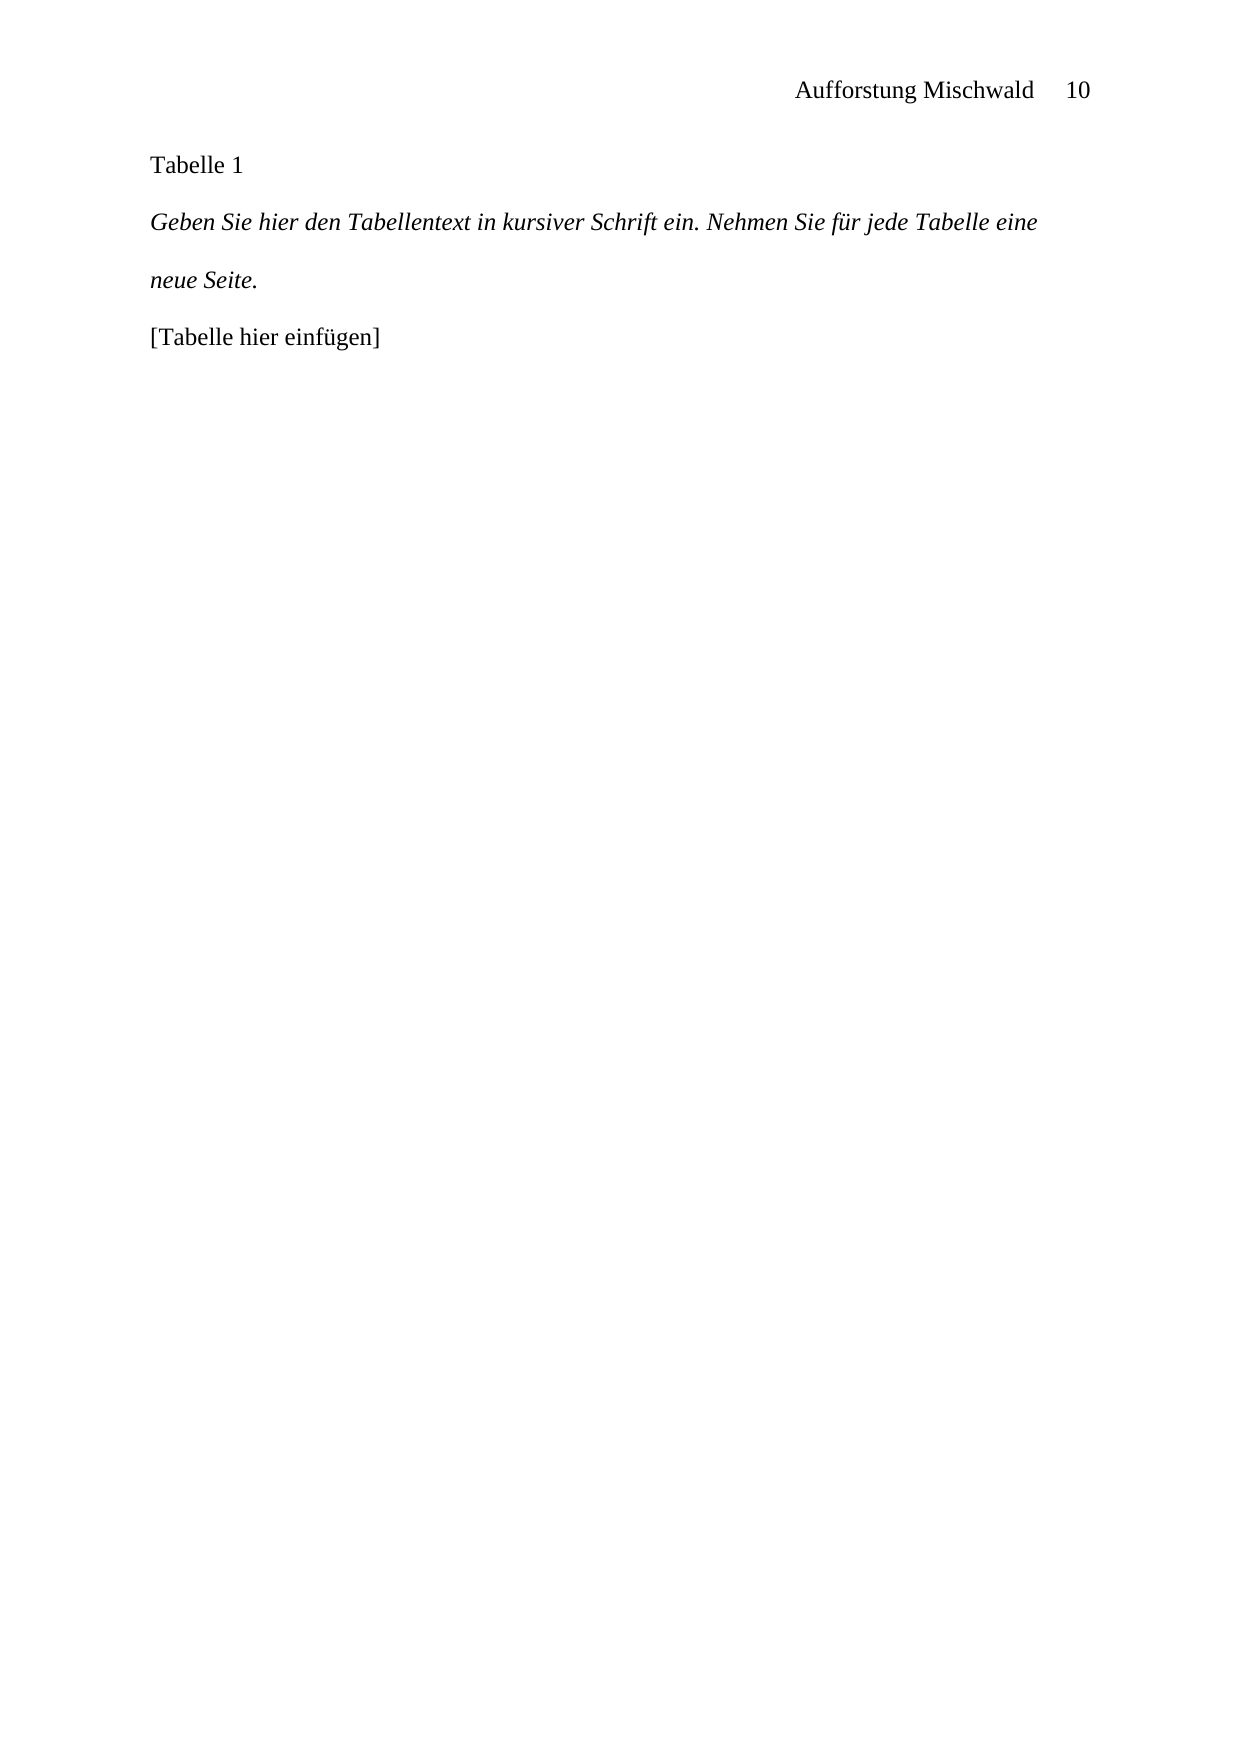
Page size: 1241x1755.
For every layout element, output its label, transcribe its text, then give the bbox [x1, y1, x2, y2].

text Tabelle 1 [150, 150, 1090, 179]
text Geben Sie hier den Tabellentext in kursiver Schrift ein. Nehmen Sie für jede Tabelle eine neue Seite. [150, 207, 1090, 294]
text [Tabelle hier einfügen] [150, 322, 1090, 351]
